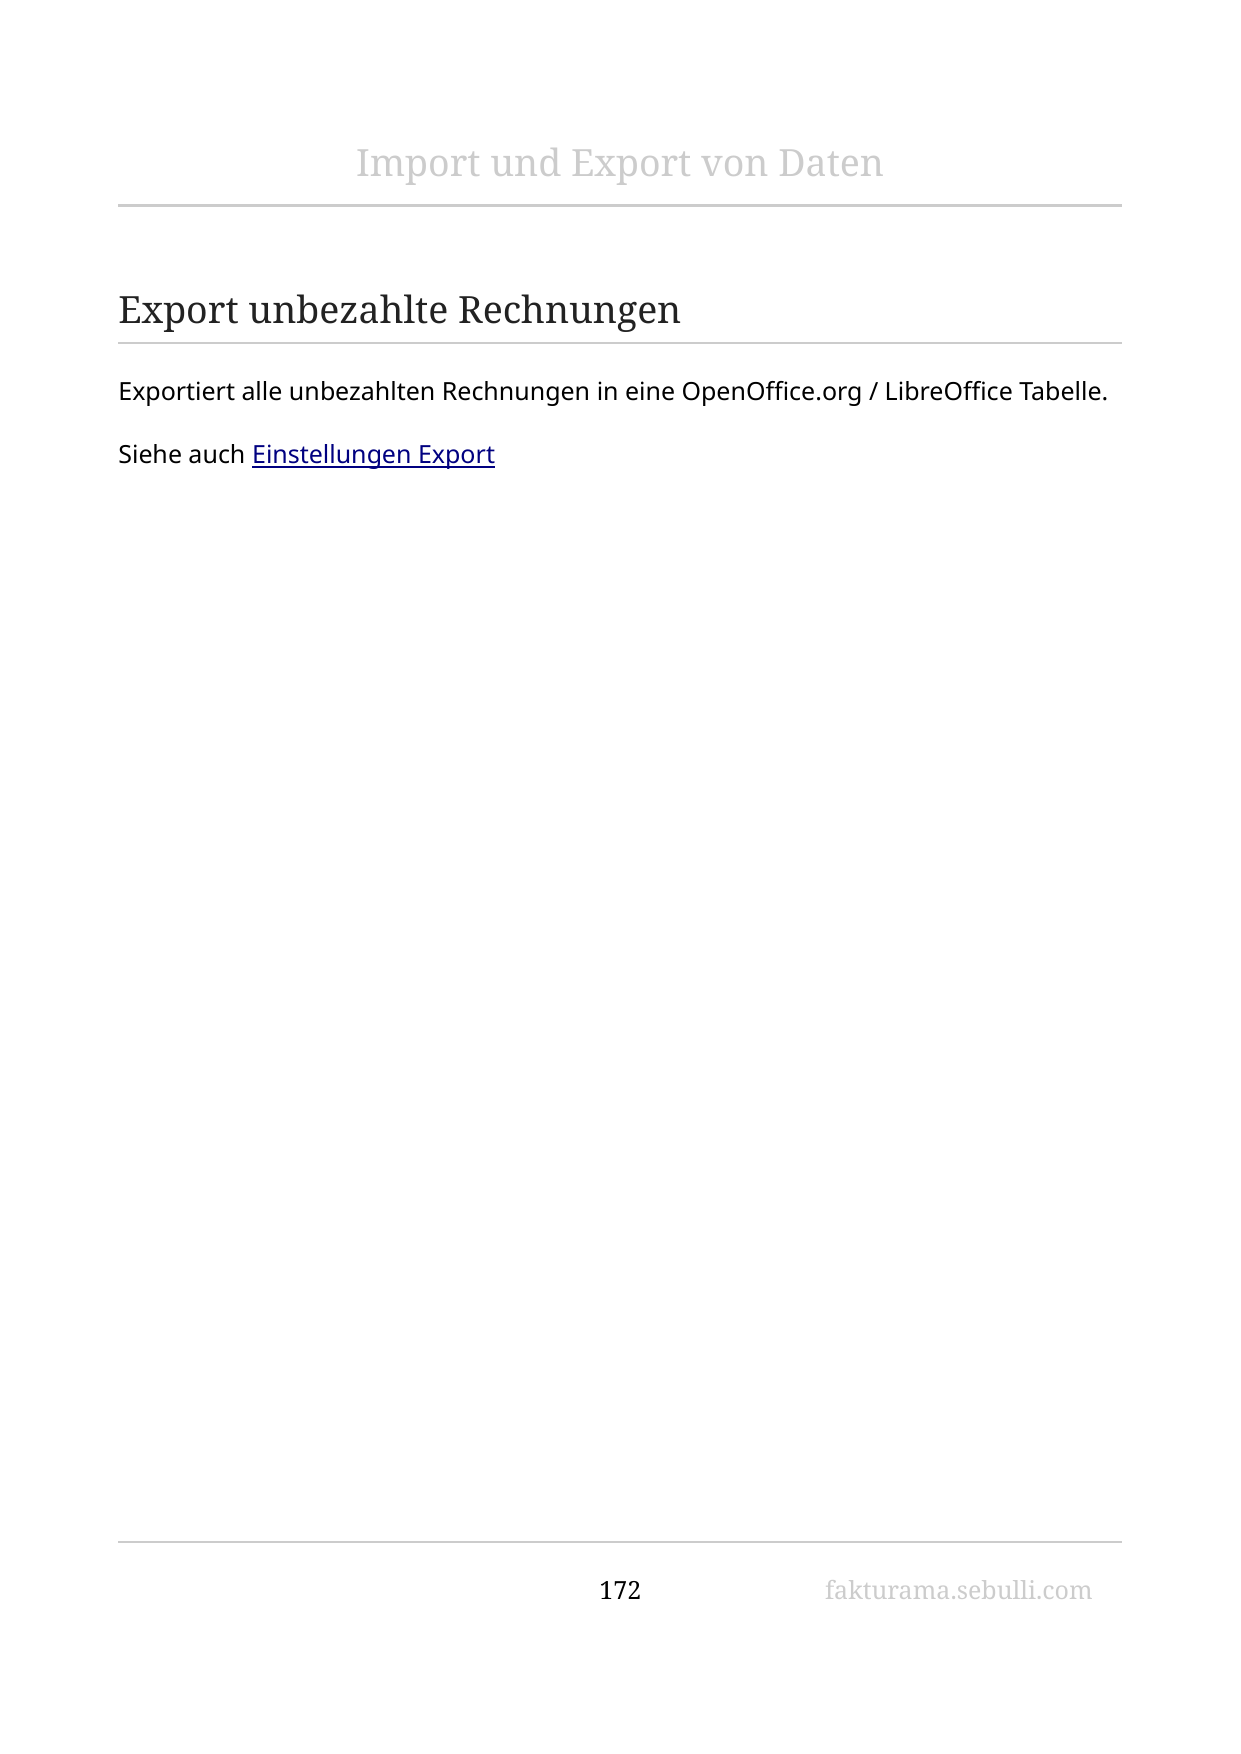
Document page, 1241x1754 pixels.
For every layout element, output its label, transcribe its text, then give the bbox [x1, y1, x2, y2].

text Siehe auch Einstellungen Export [118, 437, 1122, 471]
subtitle Export unbezahlte Rechnungen [118, 283, 1122, 342]
text Exportiert alle unbezahlten Rechnungen in eine OpenOffice.org / LibreOffice Tabelle. [118, 373, 1122, 407]
